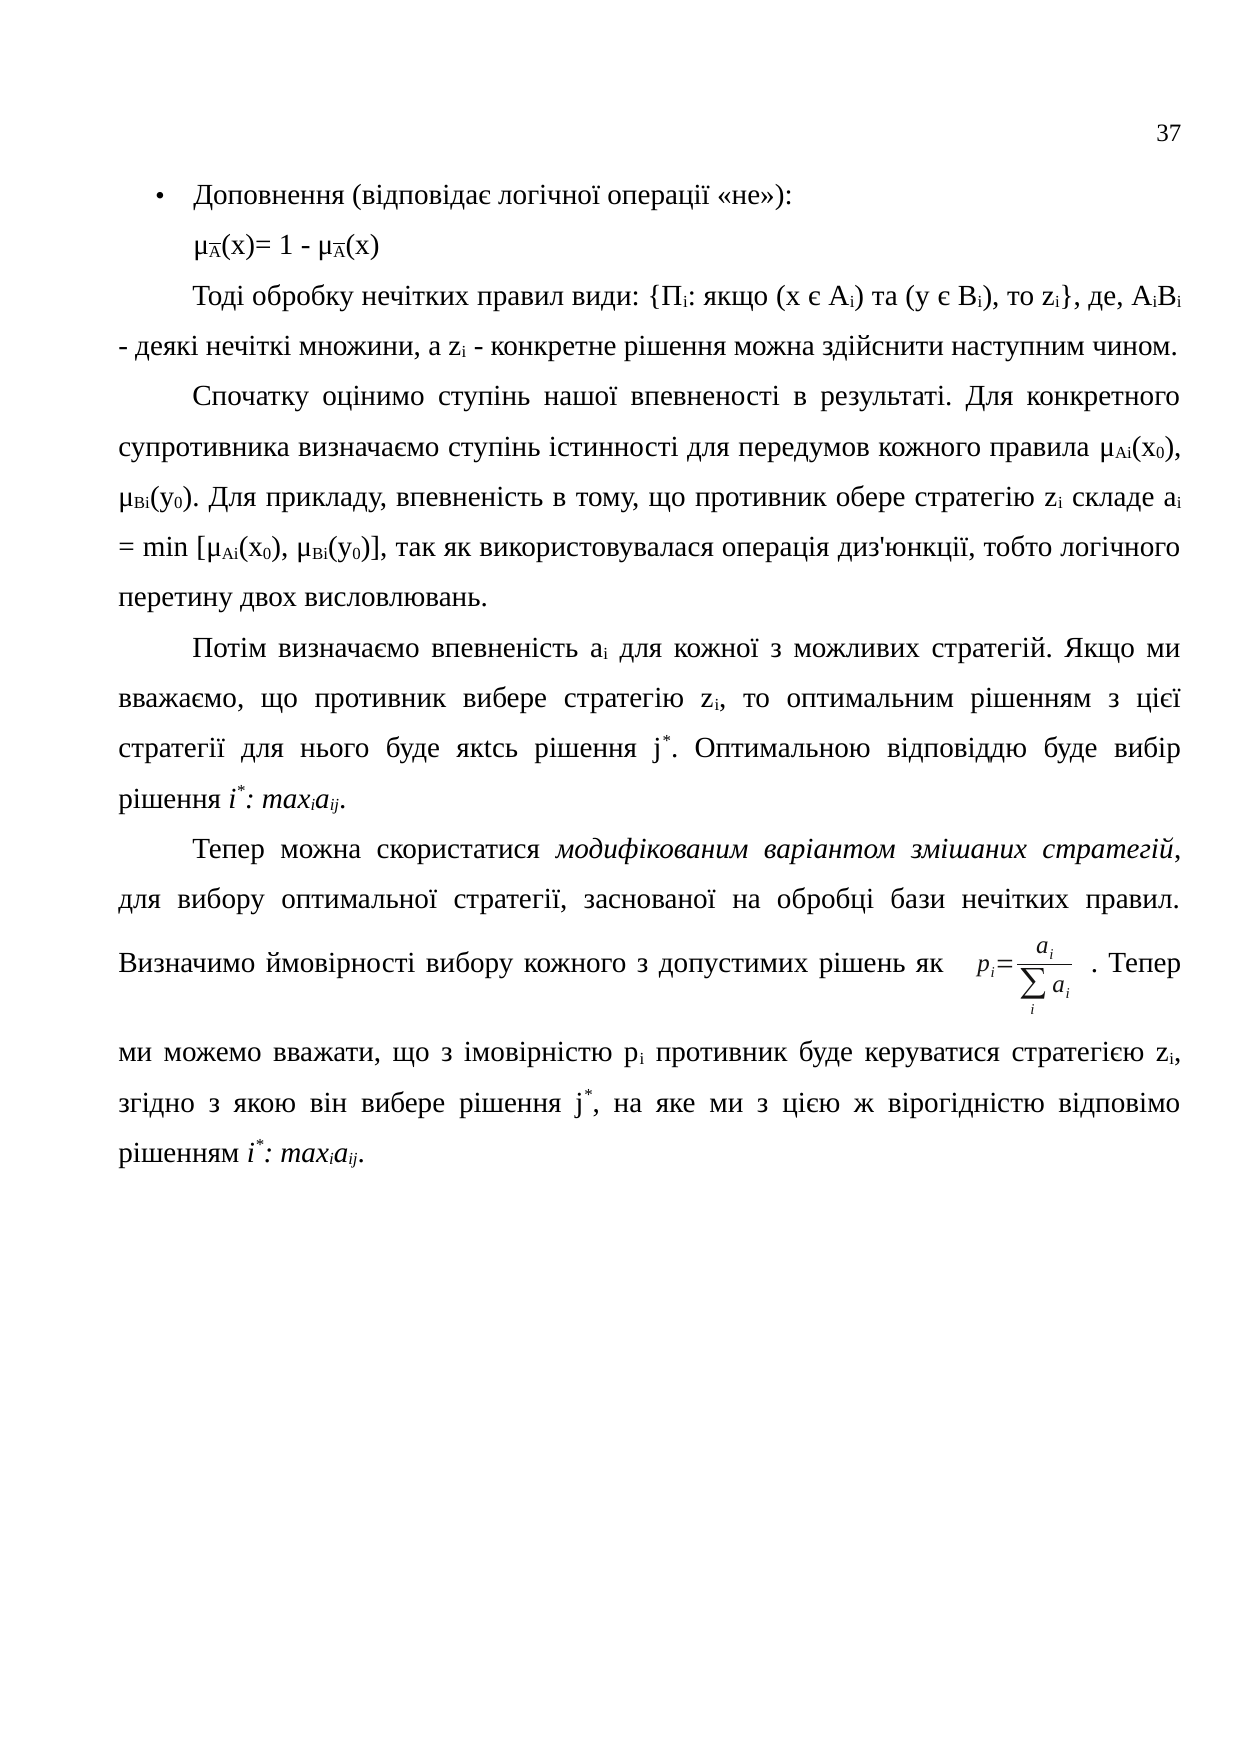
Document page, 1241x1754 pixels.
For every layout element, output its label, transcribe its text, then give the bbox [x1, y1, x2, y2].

text Спочатку оцінимо ступінь нашої впевненості в результаті. Для конкретного супротивника визначаємо ступінь істинності для передумов кожного правила μАі(x0), μВі(y0). Для прикладу, впевненість в тому, що противник обере стратегію zi складе ai = min [μАі(x0), μВі(y0)], так як використовувалася операція диз'юнкції, тобто логічного перетину двох висловлювань. [118, 378, 1181, 613]
list μА(x)= 1 - μА(x) [156, 227, 1181, 261]
text Тепер можна скористатися модифікованим варіантом змішаних стратегій, для вибору оптимальної стратегії, заснованої на обробці бази нечітких правил. Визначимо ймовірності вибору кожного з допустимих рішень як . Тепер ми можемо вважати, що з імовірністю pі противник буде керуватися стратегією zі, згідно з якою він вибере рішення j*, на яке ми з цією ж вірогідністю відповімо рішенням і*: maxiaij. [118, 831, 1181, 1168]
text Потім визначаємо впевненість ai для кожної з можливих стратегій. Якщо ми вважаємо, що противник вибере стратегію zi, то оптимальним рішенням з цієї стратегії для нього буде якtсь рішення j*. Оптимальною відповіддю буде вибір рішення і*: maxiaij. [118, 630, 1181, 814]
text Тоді обробку нечітких правил види: {Пi: якщо (x є Ai) та (y є Bi), то zi}, де, AiBi - деякі нечіткі множини, а zi - конкретне рішення можна здійснити наступним чином. [118, 278, 1181, 362]
list Доповнення (відповідає логічної операції «не»): [156, 177, 1181, 211]
